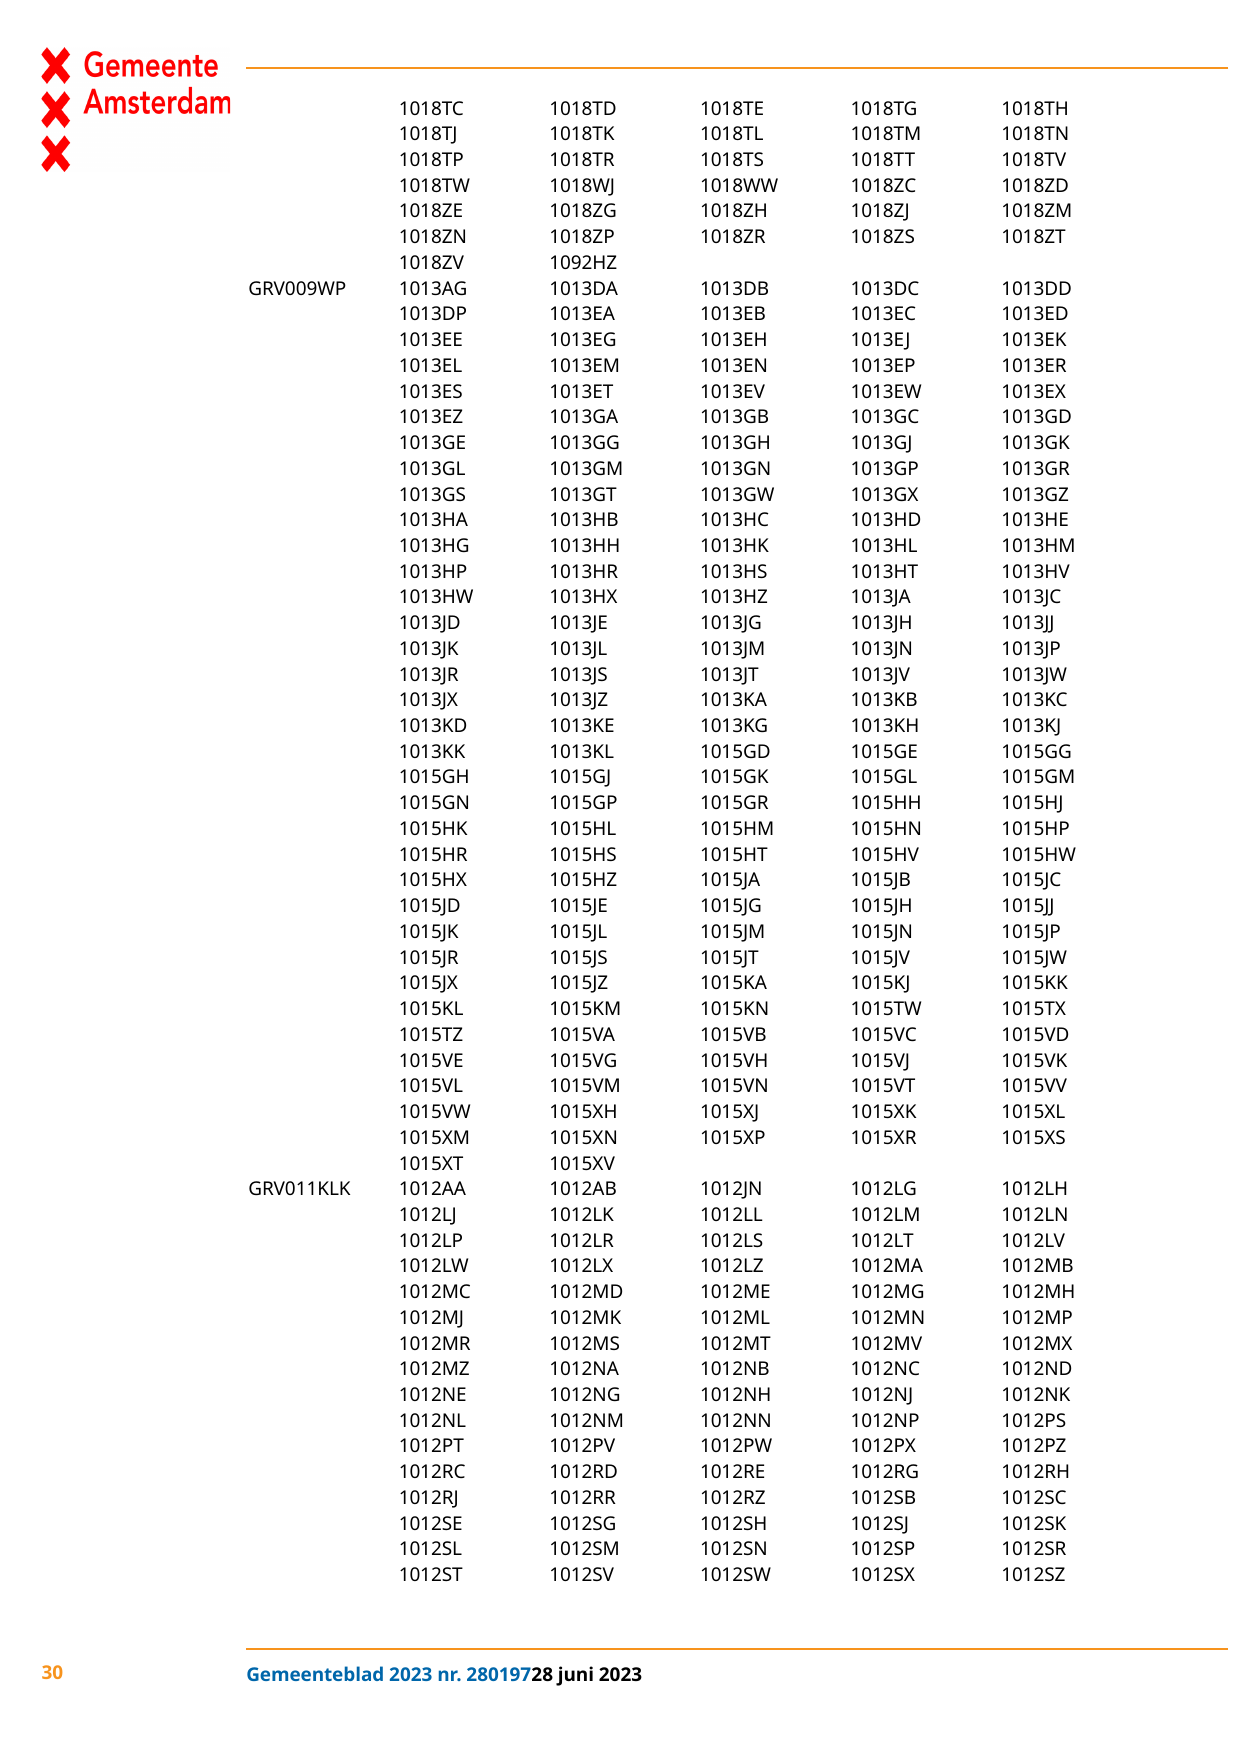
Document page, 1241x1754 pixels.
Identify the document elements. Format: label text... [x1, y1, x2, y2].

table_cell 1013JW [1001, 661, 1152, 687]
table_cell 1012RE [700, 1459, 850, 1484]
table_cell 1013JK [399, 635, 549, 661]
table_cell 1013KJ [1001, 712, 1152, 738]
table_cell 1013HR [549, 558, 700, 584]
table_cell 1012MH [1001, 1278, 1152, 1304]
table_cell 1012NB [700, 1356, 850, 1381]
table_cell 1015VH [700, 1047, 850, 1072]
table_cell 1015XJ [700, 1098, 850, 1124]
table_cell [248, 764, 398, 789]
table_cell 1013EX [1001, 378, 1152, 403]
table_cell [850, 249, 1001, 275]
table_cell 1013HK [700, 532, 850, 558]
table_cell [248, 918, 398, 944]
table_cell 1013EJ [850, 326, 1001, 352]
table_cell 1015XS [1001, 1124, 1152, 1150]
table_cell 1013AG [399, 275, 549, 301]
table_cell 1013GT [549, 481, 700, 506]
table_cell [248, 1330, 398, 1356]
table_cell [248, 121, 398, 146]
table_cell [248, 481, 398, 506]
table_cell [248, 301, 398, 326]
table_cell 1012MV [850, 1330, 1001, 1356]
table_cell 1015VV [1001, 1073, 1152, 1098]
table_cell 1013KB [850, 687, 1001, 712]
table_cell 1013JM [700, 635, 850, 661]
table_cell [248, 532, 398, 558]
table_cell 1012MN [850, 1304, 1001, 1330]
table_cell 1015JG [700, 893, 850, 918]
table_cell 1018TK [549, 121, 700, 146]
table_cell 1012LM [850, 1201, 1001, 1227]
table_cell 1015HH [850, 790, 1001, 815]
table_cell 1015VT [850, 1073, 1001, 1098]
table_cell 1012MK [549, 1304, 700, 1330]
table_cell [248, 738, 398, 764]
table_cell 1013HC [700, 506, 850, 532]
table_cell 1018TD [549, 95, 700, 121]
table_cell 1018ZR [700, 224, 850, 249]
table_cell 1018TE [700, 95, 850, 121]
table_cell 1013JV [850, 661, 1001, 687]
table_cell 1012MT [700, 1330, 850, 1356]
table_cell 1012LJ [399, 1201, 549, 1227]
table_cell [850, 1150, 1001, 1175]
table_cell 1015JD [399, 893, 549, 918]
table_cell [248, 1510, 398, 1536]
table_cell 1012SX [850, 1561, 1001, 1587]
table_cell 1013EC [850, 301, 1001, 326]
table_cell 1012LP [399, 1227, 549, 1253]
table_cell 1015VD [1001, 1021, 1152, 1047]
table_cell 1013KE [549, 712, 700, 738]
table_cell 1012MD [549, 1278, 700, 1304]
table_cell 1015VB [700, 1021, 850, 1047]
table_cell 1013GC [850, 404, 1001, 429]
table_cell 1015HS [549, 841, 700, 867]
table_cell 1013KL [549, 738, 700, 764]
table_cell 1012MC [399, 1278, 549, 1304]
table_cell 1013GR [1001, 455, 1152, 481]
table_cell 1015GM [1001, 764, 1152, 789]
table_cell 1013EW [850, 378, 1001, 403]
table_cell 1018TW [399, 172, 549, 198]
table_cell 1015HK [399, 815, 549, 841]
table_cell [248, 1124, 398, 1150]
table_cell 1012MX [1001, 1330, 1152, 1356]
table_cell 1012SN [700, 1536, 850, 1561]
table_cell 1015TW [850, 995, 1001, 1021]
table_cell 1013DC [850, 275, 1001, 301]
table_cell 1013GW [700, 481, 850, 506]
table_cell 1015XP [700, 1124, 850, 1150]
table_cell [248, 1536, 398, 1561]
table_cell 1018ZC [850, 172, 1001, 198]
table_cell 1015VW [399, 1098, 549, 1124]
table_cell 1013GG [549, 429, 700, 455]
table_cell 1013HV [1001, 558, 1152, 584]
table_cell 1018ZG [549, 198, 700, 223]
table_cell 1012MS [549, 1330, 700, 1356]
table_cell 1018ZV [399, 249, 549, 275]
table_cell 1015HM [700, 815, 850, 841]
table_cell 1013EZ [399, 404, 549, 429]
table_cell 1012MA [850, 1253, 1001, 1278]
table_cell 1015JS [549, 944, 700, 969]
table_cell [248, 635, 398, 661]
table_cell 1013EL [399, 352, 549, 378]
table_cell 1015VN [700, 1073, 850, 1098]
table_cell 1018ZE [399, 198, 549, 223]
table_cell 1092HZ [549, 249, 700, 275]
table_cell 1013KC [1001, 687, 1152, 712]
table_cell 1015JZ [549, 970, 700, 995]
table_cell 1012LX [549, 1253, 700, 1278]
table_cell 1013JA [850, 584, 1001, 609]
table_cell 1013GZ [1001, 481, 1152, 506]
table_cell 1013GB [700, 404, 850, 429]
table_cell 1018ZS [850, 224, 1001, 249]
table_cell 1015TZ [399, 1021, 549, 1047]
table_cell [248, 1073, 398, 1098]
table_cell 1015JR [399, 944, 549, 969]
table_cell [248, 352, 398, 378]
table_cell [248, 970, 398, 995]
table_cell 1013JG [700, 609, 850, 635]
table_cell 1012NC [850, 1356, 1001, 1381]
table_cell 1012MJ [399, 1304, 549, 1330]
table_cell 1013EK [1001, 326, 1152, 352]
table_cell 1015XH [549, 1098, 700, 1124]
table_cell 1012PT [399, 1433, 549, 1458]
table_cell 1013GK [1001, 429, 1152, 455]
table_cell 1012NG [549, 1381, 700, 1407]
table_cell 1015VG [549, 1047, 700, 1072]
table_cell 1012SW [700, 1561, 850, 1587]
table_cell 1015JH [850, 893, 1001, 918]
table_cell 1013KG [700, 712, 850, 738]
table_cell 1013KD [399, 712, 549, 738]
table_cell 1013GN [700, 455, 850, 481]
table_cell 1012ME [700, 1278, 850, 1304]
table_cell [248, 867, 398, 892]
table_cell [248, 1227, 398, 1253]
table_cell 1013JX [399, 687, 549, 712]
table_cell 1013HB [549, 506, 700, 532]
table_cell 1013GE [399, 429, 549, 455]
table_cell 1013JD [399, 609, 549, 635]
table_cell 1015JJ [1001, 893, 1152, 918]
table_cell 1012ST [399, 1561, 549, 1587]
table_cell 1013HA [399, 506, 549, 532]
table_cell 1015JM [700, 918, 850, 944]
table_cell 1012SK [1001, 1510, 1152, 1536]
table_cell 1013GP [850, 455, 1001, 481]
table_cell 1015GP [549, 790, 700, 815]
table_cell [700, 249, 850, 275]
table_cell 1015HZ [549, 867, 700, 892]
table_cell 1013EB [700, 301, 850, 326]
table_cell 1015GL [850, 764, 1001, 789]
table_cell 1013HS [700, 558, 850, 584]
table_cell 1013EH [700, 326, 850, 352]
table_cell [248, 455, 398, 481]
table_cell [248, 1253, 398, 1278]
table_cell 1015HX [399, 867, 549, 892]
table_cell 1018TV [1001, 146, 1152, 172]
table_cell 1012MB [1001, 1253, 1152, 1278]
table_cell [248, 1381, 398, 1407]
table_cell 1013GA [549, 404, 700, 429]
table_cell GRV011KLK [248, 1175, 398, 1201]
table_cell 1018TL [700, 121, 850, 146]
table_cell 1018ZJ [850, 198, 1001, 223]
table_cell 1013JH [850, 609, 1001, 635]
table_cell 1013ED [1001, 301, 1152, 326]
table_cell 1018WJ [549, 172, 700, 198]
table_cell [248, 1459, 398, 1484]
table_cell 1013EV [700, 378, 850, 403]
table_cell 1012SE [399, 1510, 549, 1536]
table_cell 1018ZH [700, 198, 850, 223]
table_cell 1015GN [399, 790, 549, 815]
table_cell 1015JK [399, 918, 549, 944]
table_cell 1015XN [549, 1124, 700, 1150]
table_cell [248, 661, 398, 687]
table_cell 1013GJ [850, 429, 1001, 455]
table_cell 1015GK [700, 764, 850, 789]
table_cell 1013HM [1001, 532, 1152, 558]
table_cell 1012NP [850, 1407, 1001, 1433]
table_cell 1012LS [700, 1227, 850, 1253]
table_cell 1015VK [1001, 1047, 1152, 1072]
table_cell 1012SH [700, 1510, 850, 1536]
table_cell 1018TS [700, 146, 850, 172]
table_cell GRV009WP [248, 275, 398, 301]
table_cell 1013HW [399, 584, 549, 609]
table_cell 1012MR [399, 1330, 549, 1356]
table_cell 1012SB [850, 1484, 1001, 1510]
table_cell 1013DB [700, 275, 850, 301]
table_cell 1012LN [1001, 1201, 1152, 1227]
table_cell 1015HJ [1001, 790, 1152, 815]
table_cell [248, 506, 398, 532]
table_cell 1018TC [399, 95, 549, 121]
table_cell 1013EA [549, 301, 700, 326]
table_cell [248, 146, 398, 172]
table_cell 1012PZ [1001, 1433, 1152, 1458]
table_cell 1012ML [700, 1304, 850, 1330]
table_cell [248, 1047, 398, 1072]
table_cell 1015JC [1001, 867, 1152, 892]
table_cell [248, 1278, 398, 1304]
table_cell 1018ZM [1001, 198, 1152, 223]
table_cell 1015TX [1001, 995, 1152, 1021]
table_cell 1013JT [700, 661, 850, 687]
table_cell 1012RJ [399, 1484, 549, 1510]
table_cell 1015KA [700, 970, 850, 995]
table_cell [248, 1098, 398, 1124]
table_cell [248, 558, 398, 584]
table_cell [248, 841, 398, 867]
table_cell 1013ES [399, 378, 549, 403]
table_cell [1001, 1150, 1152, 1175]
table_cell 1015XL [1001, 1098, 1152, 1124]
table_cell [248, 1356, 398, 1381]
table_cell 1015GJ [549, 764, 700, 789]
table_cell 1015VJ [850, 1047, 1001, 1072]
table_cell 1012LW [399, 1253, 549, 1278]
table_cell 1015KL [399, 995, 549, 1021]
table_cell 1012NA [549, 1356, 700, 1381]
table_cell 1015HT [700, 841, 850, 867]
table_cell 1015JP [1001, 918, 1152, 944]
table_cell 1013DP [399, 301, 549, 326]
table_cell [248, 687, 398, 712]
table_cell 1013HP [399, 558, 549, 584]
table_cell [1001, 249, 1152, 275]
table_cell 1013JL [549, 635, 700, 661]
table_cell 1013JN [850, 635, 1001, 661]
table_cell 1018ZT [1001, 224, 1152, 249]
table_cell 1013ER [1001, 352, 1152, 378]
table_cell 1012LL [700, 1201, 850, 1227]
table_cell 1015HL [549, 815, 700, 841]
table_cell 1015GG [1001, 738, 1152, 764]
table_cell 1015VM [549, 1073, 700, 1098]
table_cell [248, 404, 398, 429]
table_cell [248, 1561, 398, 1587]
table_cell 1012LV [1001, 1227, 1152, 1253]
table_cell 1015GH [399, 764, 549, 789]
table_cell 1013HE [1001, 506, 1152, 532]
table_cell [248, 1201, 398, 1227]
table_cell 1013DD [1001, 275, 1152, 301]
table_cell 1013JR [399, 661, 549, 687]
table_cell [248, 172, 398, 198]
table_cell 1012RC [399, 1459, 549, 1484]
table_cell 1015GE [850, 738, 1001, 764]
table_cell 1015JW [1001, 944, 1152, 969]
table_cell 1015HR [399, 841, 549, 867]
table_cell 1012NL [399, 1407, 549, 1433]
table_cell 1012RZ [700, 1484, 850, 1510]
table_cell [248, 1407, 398, 1433]
table_cell 1012SZ [1001, 1561, 1152, 1587]
table_cell 1015VA [549, 1021, 700, 1047]
table_cell 1012SG [549, 1510, 700, 1536]
table_cell [248, 995, 398, 1021]
table_cell 1018ZP [549, 224, 700, 249]
table_cell 1012ND [1001, 1356, 1152, 1381]
table_cell [248, 815, 398, 841]
table_cell 1012AB [549, 1175, 700, 1201]
table_cell 1013HT [850, 558, 1001, 584]
table_cell [248, 1484, 398, 1510]
table_cell [248, 790, 398, 815]
table_cell 1012PX [850, 1433, 1001, 1458]
table_cell 1018TR [549, 146, 700, 172]
table_cell 1015VE [399, 1047, 549, 1072]
table_cell 1013GM [549, 455, 700, 481]
table_cell 1015XR [850, 1124, 1001, 1150]
table_cell 1015XM [399, 1124, 549, 1150]
table_cell 1018TG [850, 95, 1001, 121]
table_cell [248, 712, 398, 738]
table_cell 1015XK [850, 1098, 1001, 1124]
table_cell 1012MG [850, 1278, 1001, 1304]
table_cell 1013EP [850, 352, 1001, 378]
table_cell 1013ET [549, 378, 700, 403]
table_cell [248, 944, 398, 969]
table_cell [248, 609, 398, 635]
table_cell [248, 1021, 398, 1047]
table_cell 1013JS [549, 661, 700, 687]
table_cell 1015VC [850, 1021, 1001, 1047]
table_cell 1013HD [850, 506, 1001, 532]
table_cell 1018TJ [399, 121, 549, 146]
table_cell 1013GH [700, 429, 850, 455]
table_cell 1015GR [700, 790, 850, 815]
table_cell 1012SJ [850, 1510, 1001, 1536]
table_cell 1015HP [1001, 815, 1152, 841]
table_cell 1013DA [549, 275, 700, 301]
table_cell 1012LH [1001, 1175, 1152, 1201]
table_cell [248, 95, 398, 121]
table_cell [248, 584, 398, 609]
table_cell 1015JL [549, 918, 700, 944]
table_cell [248, 198, 398, 223]
table_cell 1015KN [700, 995, 850, 1021]
table_cell 1012SP [850, 1536, 1001, 1561]
table_cell 1018ZD [1001, 172, 1152, 198]
table_cell 1013JP [1001, 635, 1152, 661]
table_cell 1012MP [1001, 1304, 1152, 1330]
table_cell 1013HX [549, 584, 700, 609]
table_cell 1012RG [850, 1459, 1001, 1484]
table_cell 1012LZ [700, 1253, 850, 1278]
table_cell 1018TN [1001, 121, 1152, 146]
table_cell 1015JN [850, 918, 1001, 944]
table_cell 1013JE [549, 609, 700, 635]
table_cell 1015HN [850, 815, 1001, 841]
table_cell 1013HZ [700, 584, 850, 609]
table_cell 1015JT [700, 944, 850, 969]
table_cell 1015VL [399, 1073, 549, 1098]
table_cell 1015HV [850, 841, 1001, 867]
table_cell 1013EG [549, 326, 700, 352]
table_cell 1018WW [700, 172, 850, 198]
table_cell 1013EE [399, 326, 549, 352]
table_cell 1013JC [1001, 584, 1152, 609]
table_cell 1013KK [399, 738, 549, 764]
table_cell 1012MZ [399, 1356, 549, 1381]
picture [41, 47, 231, 172]
table_cell [248, 224, 398, 249]
table_cell 1015KM [549, 995, 700, 1021]
table_cell 1012RR [549, 1484, 700, 1510]
table_cell 1018TH [1001, 95, 1152, 121]
table_cell 1012AA [399, 1175, 549, 1201]
table_cell 1015JB [850, 867, 1001, 892]
table_cell [248, 1150, 398, 1175]
table_cell 1018TP [399, 146, 549, 172]
table_cell [700, 1150, 850, 1175]
table_cell 1015HW [1001, 841, 1152, 867]
table_cell [248, 249, 398, 275]
table_cell [248, 429, 398, 455]
table_cell 1018ZN [399, 224, 549, 249]
table_cell [248, 1304, 398, 1330]
table_cell 1015JA [700, 867, 850, 892]
table_cell [248, 1433, 398, 1458]
table_cell [248, 378, 398, 403]
table_cell 1015JE [549, 893, 700, 918]
table_cell 1012SM [549, 1536, 700, 1561]
table_cell 1013EM [549, 352, 700, 378]
table_cell 1012NK [1001, 1381, 1152, 1407]
table_cell 1012SR [1001, 1536, 1152, 1561]
table_cell 1012RD [549, 1459, 700, 1484]
table_cell 1012LR [549, 1227, 700, 1253]
table_cell 1013KH [850, 712, 1001, 738]
table_cell 1015JV [850, 944, 1001, 969]
table_cell 1013GD [1001, 404, 1152, 429]
table_cell 1012PS [1001, 1407, 1152, 1433]
table_cell 1012NE [399, 1381, 549, 1407]
table_cell 1012NM [549, 1407, 700, 1433]
table_cell 1012PW [700, 1433, 850, 1458]
table_cell 1013GS [399, 481, 549, 506]
table_cell 1012SV [549, 1561, 700, 1587]
table_cell 1013JJ [1001, 609, 1152, 635]
table_cell 1015GD [700, 738, 850, 764]
table_cell 1012RH [1001, 1459, 1152, 1484]
table_cell 1015XV [549, 1150, 700, 1175]
table_cell 1013HL [850, 532, 1001, 558]
table_cell 1013JZ [549, 687, 700, 712]
table_cell 1012LG [850, 1175, 1001, 1201]
table_cell 1012SL [399, 1536, 549, 1561]
table_cell 1015XT [399, 1150, 549, 1175]
table_cell 1012PV [549, 1433, 700, 1458]
table_cell 1012JN [700, 1175, 850, 1201]
table_cell 1012NH [700, 1381, 850, 1407]
table_cell 1013GL [399, 455, 549, 481]
table_cell 1013HH [549, 532, 700, 558]
table_cell 1012SC [1001, 1484, 1152, 1510]
table_cell 1012LK [549, 1201, 700, 1227]
table_cell 1015KK [1001, 970, 1152, 995]
table_cell 1012LT [850, 1227, 1001, 1253]
table_cell 1015KJ [850, 970, 1001, 995]
table_cell [248, 326, 398, 352]
table_cell 1018TT [850, 146, 1001, 172]
table_cell 1018TM [850, 121, 1001, 146]
table_cell 1013EN [700, 352, 850, 378]
table_cell 1012NN [700, 1407, 850, 1433]
table_cell 1013HG [399, 532, 549, 558]
table_cell 1012NJ [850, 1381, 1001, 1407]
table_cell 1013GX [850, 481, 1001, 506]
table_cell [248, 893, 398, 918]
table_cell 1015JX [399, 970, 549, 995]
table_cell 1013KA [700, 687, 850, 712]
